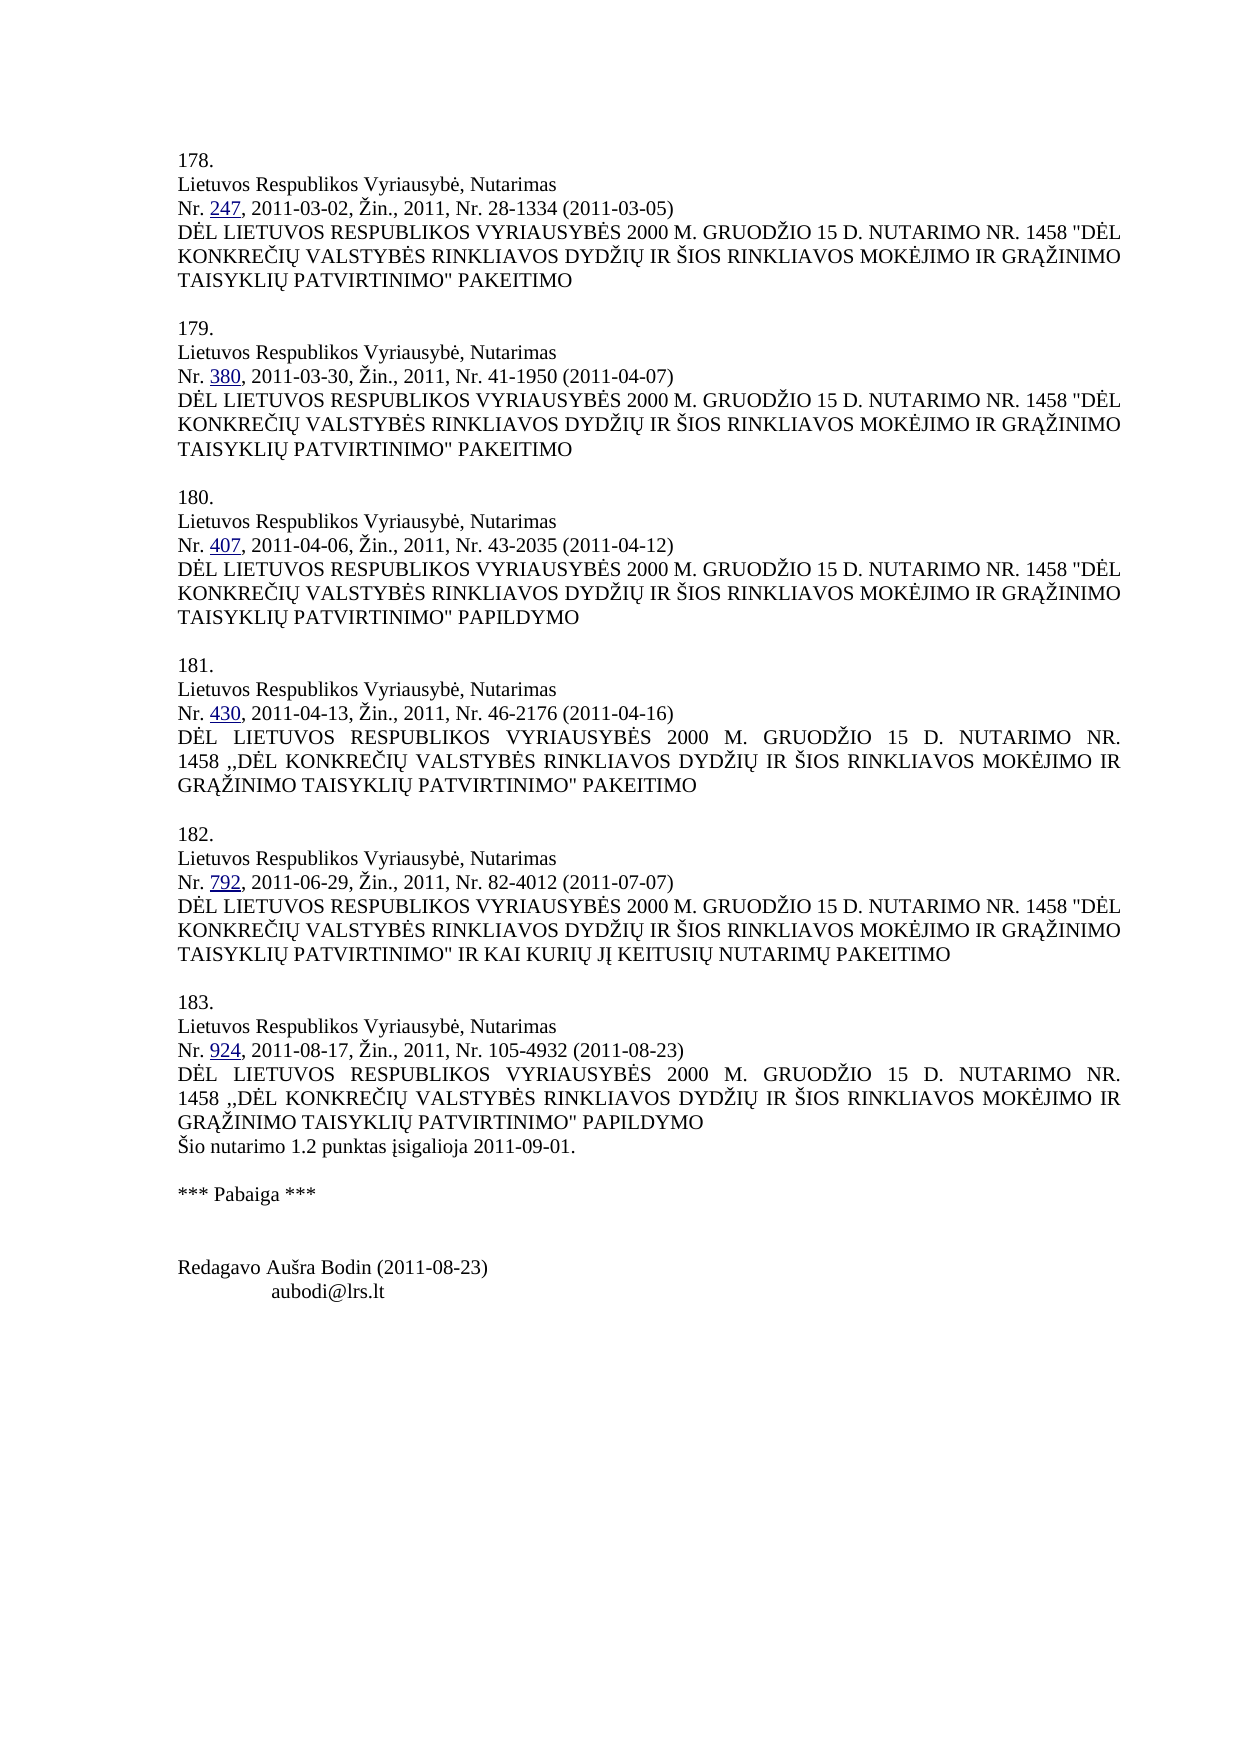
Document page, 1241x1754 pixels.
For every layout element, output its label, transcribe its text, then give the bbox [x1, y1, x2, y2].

text 179. [177, 316, 1122, 340]
text Nr. 380, 2011-03-30, Žin., 2011, Nr. 41-1950 (2011-04-07) [177, 364, 1122, 388]
text 182. [177, 821, 1122, 846]
text Lietuvos Respublikos Vyriausybė, Nutarimas [177, 340, 1122, 364]
text 180. [177, 484, 1122, 509]
text aubodi@lrs.lt [177, 1279, 1122, 1303]
text Lietuvos Respublikos Vyriausybė, Nutarimas [177, 509, 1122, 533]
text Nr. 792, 2011-06-29, Žin., 2011, Nr. 82-4012 (2011-07-07) [177, 869, 1122, 894]
text 183. [177, 990, 1122, 1014]
text Nr. 407, 2011-04-06, Žin., 2011, Nr. 43-2035 (2011-04-12) [177, 533, 1122, 557]
text Šio nutarimo 1.2 punktas įsigalioja 2011-09-01. [177, 1134, 1122, 1158]
text Lietuvos Respublikos Vyriausybė, Nutarimas [177, 172, 1122, 196]
text Redagavo Aušra Bodin (2011-08-23) [177, 1254, 1122, 1279]
text DĖL LIETUVOS RESPUBLIKOS VYRIAUSYBĖS 2000 M. GRUODŽIO 15 D. NUTARIMO NR. 1458 ,,DĖL KONKREČIŲ VALSTYBĖS RINKLIAVOS DYDŽIŲ IR ŠIOS RINKLIAVOS MOKĖJIMO IR GRĄŽINIMO TAISYKLIŲ PATVIRTINIMO" PAPILDYMO [177, 1062, 1122, 1134]
text Nr. 247, 2011-03-02, Žin., 2011, Nr. 28-1334 (2011-03-05) [177, 196, 1122, 220]
text Nr. 430, 2011-04-13, Žin., 2011, Nr. 46-2176 (2011-04-16) [177, 701, 1122, 725]
text 181. [177, 653, 1122, 677]
text Lietuvos Respublikos Vyriausybė, Nutarimas [177, 846, 1122, 869]
text DĖL LIETUVOS RESPUBLIKOS VYRIAUSYBĖS 2000 M. GRUODŽIO 15 D. NUTARIMO NR. 1458 "DĖL KONKREČIŲ VALSTYBĖS RINKLIAVOS DYDŽIŲ IR ŠIOS RINKLIAVOS MOKĖJIMO IR GRĄŽINIMO TAISYKLIŲ PATVIRTINIMO" PAPILDYMO [177, 557, 1122, 629]
text Lietuvos Respublikos Vyriausybė, Nutarimas [177, 1014, 1122, 1038]
text Nr. 924, 2011-08-17, Žin., 2011, Nr. 105-4932 (2011-08-23) [177, 1038, 1122, 1062]
text DĖL LIETUVOS RESPUBLIKOS VYRIAUSYBĖS 2000 M. GRUODŽIO 15 D. NUTARIMO NR. 1458 "DĖL KONKREČIŲ VALSTYBĖS RINKLIAVOS DYDŽIŲ IR ŠIOS RINKLIAVOS MOKĖJIMO IR GRĄŽINIMO TAISYKLIŲ PATVIRTINIMO" PAKEITIMO [177, 220, 1122, 292]
text 178. [177, 148, 1122, 172]
text *** Pabaiga *** [177, 1182, 1122, 1206]
text Lietuvos Respublikos Vyriausybė, Nutarimas [177, 677, 1122, 701]
text DĖL LIETUVOS RESPUBLIKOS VYRIAUSYBĖS 2000 M. GRUODŽIO 15 D. NUTARIMO NR. 1458 "DĖL KONKREČIŲ VALSTYBĖS RINKLIAVOS DYDŽIŲ IR ŠIOS RINKLIAVOS MOKĖJIMO IR GRĄŽINIMO TAISYKLIŲ PATVIRTINIMO" IR KAI KURIŲ JĮ KEITUSIŲ NUTARIMŲ PAKEITIMO [177, 894, 1122, 966]
text DĖL LIETUVOS RESPUBLIKOS VYRIAUSYBĖS 2000 M. GRUODŽIO 15 D. NUTARIMO NR. 1458 ,,DĖL KONKREČIŲ VALSTYBĖS RINKLIAVOS DYDŽIŲ IR ŠIOS RINKLIAVOS MOKĖJIMO IR GRĄŽINIMO TAISYKLIŲ PATVIRTINIMO" PAKEITIMO [177, 725, 1122, 797]
text DĖL LIETUVOS RESPUBLIKOS VYRIAUSYBĖS 2000 M. GRUODŽIO 15 D. NUTARIMO NR. 1458 "DĖL KONKREČIŲ VALSTYBĖS RINKLIAVOS DYDŽIŲ IR ŠIOS RINKLIAVOS MOKĖJIMO IR GRĄŽINIMO TAISYKLIŲ PATVIRTINIMO" PAKEITIMO [177, 388, 1122, 461]
